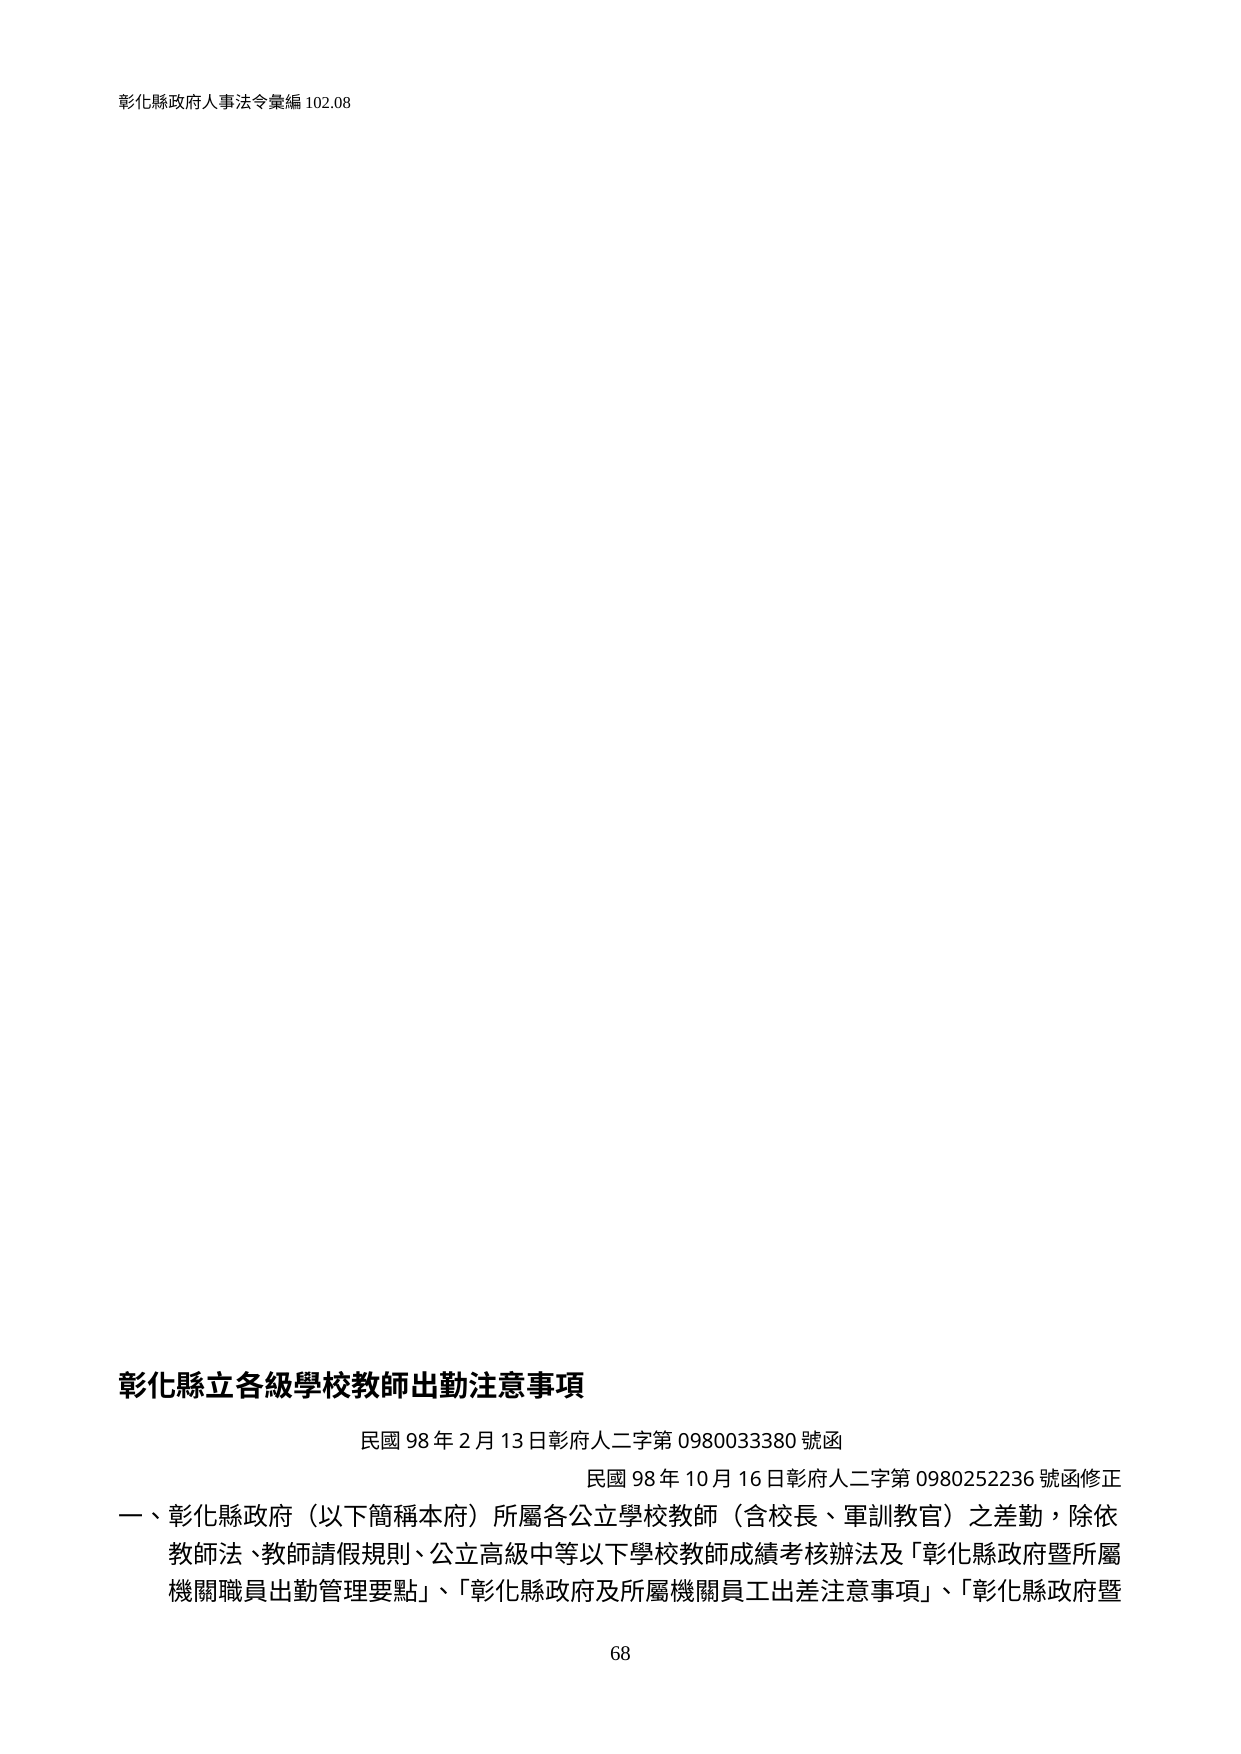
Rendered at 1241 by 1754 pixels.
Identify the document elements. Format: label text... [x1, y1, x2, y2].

text 民國98年10月16日彰府人二字第0980252236號函修正 [118, 1459, 1122, 1496]
text 民國98年2月13日彰府人二字第0980033380號函 [118, 1421, 1122, 1459]
subtitle 彰化縣立各級學校教師出勤注意事項 [118, 1346, 1122, 1421]
text 一、彰化縣政府（以下簡稱本府）所屬各公立學校教師（含校長、軍訓教官）之差勤，除依教師法、教師請假規則、公立高級中等以下學校教師成績考核辦法及「彰化縣政府暨所屬機關職員出勤管理要點」、「彰化縣政府及所屬機關員工出差注意事項」、「彰化縣政府暨 [118, 1496, 1122, 1609]
